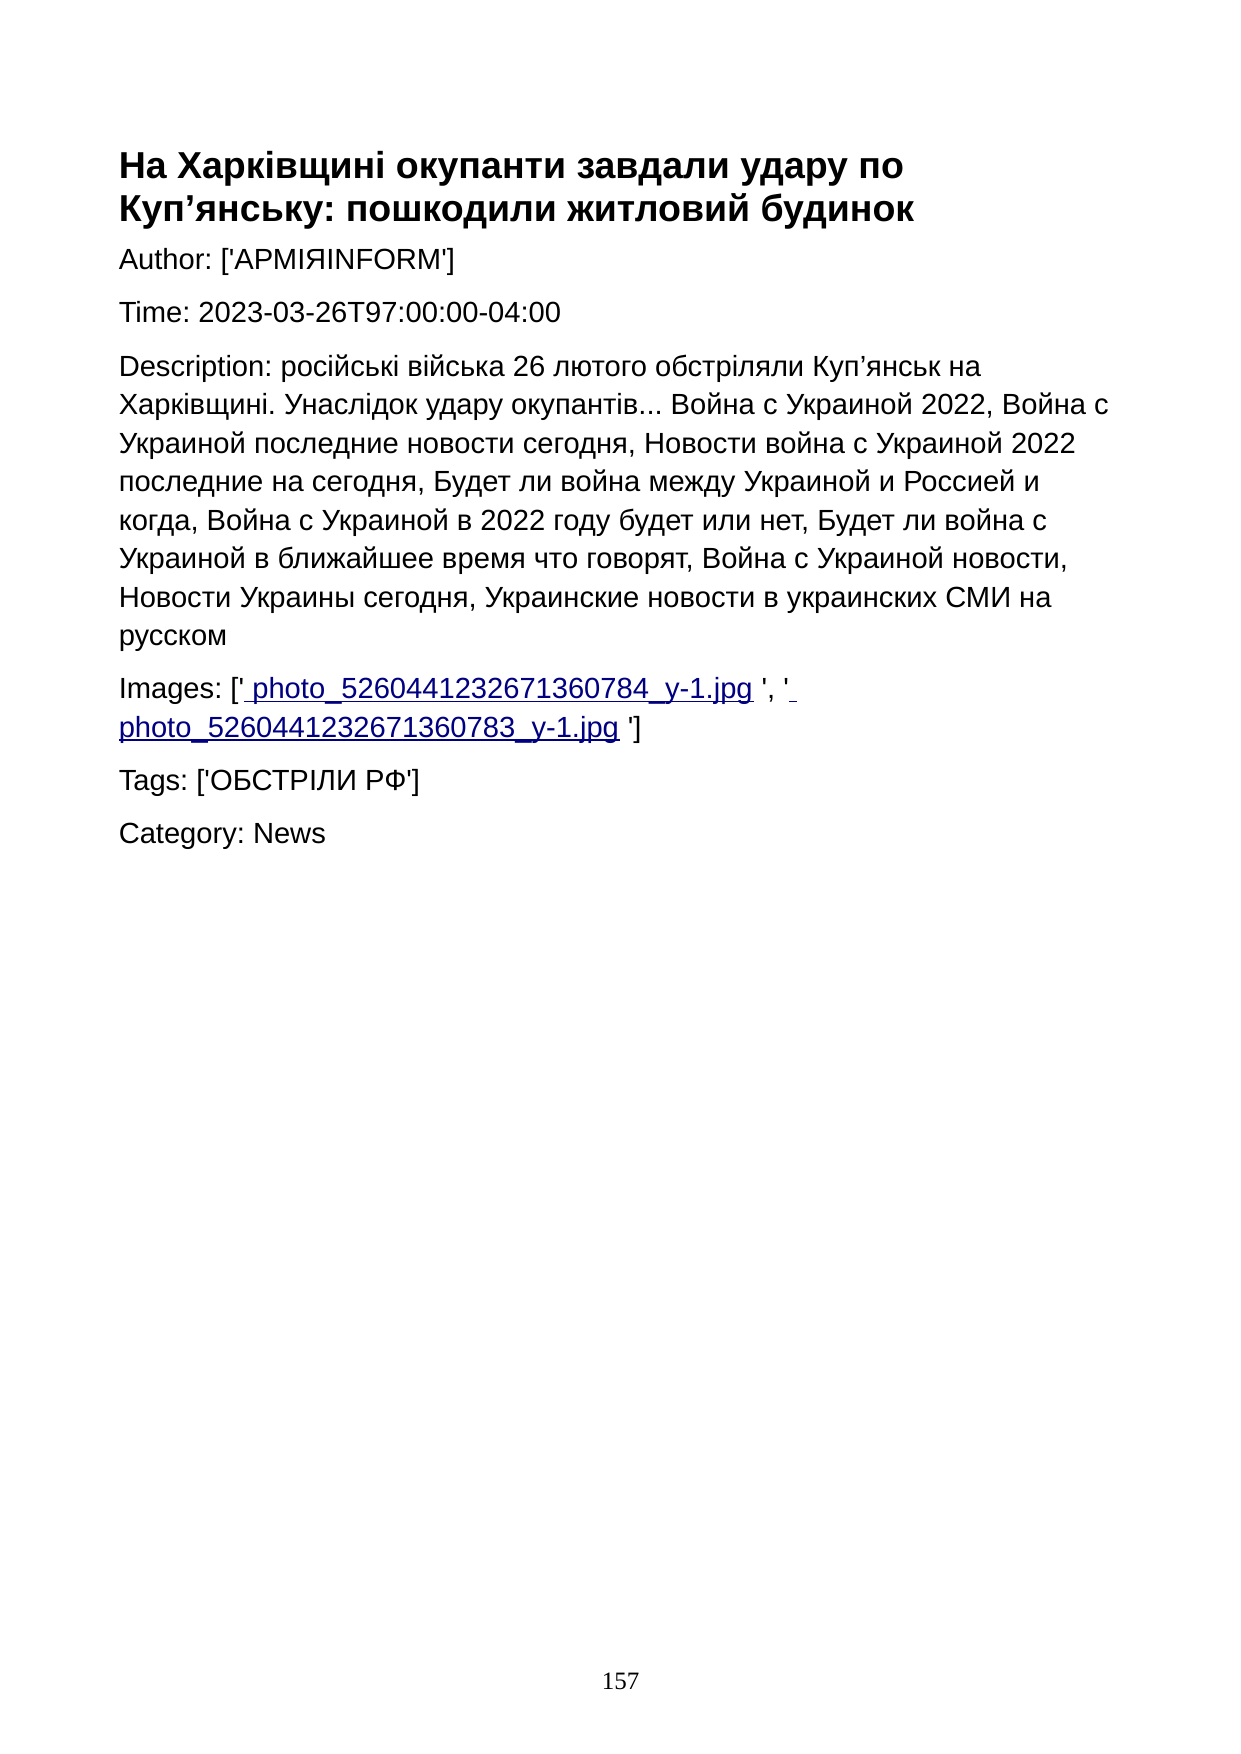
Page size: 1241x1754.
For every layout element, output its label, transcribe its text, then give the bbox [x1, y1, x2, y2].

text Time: 2023-03-26T97:00:00-04:00 [118, 295, 1122, 329]
text Author: ['АРМІЯINFORM'] [118, 242, 1122, 276]
text Tags: ['ОБСТРІЛИ РФ'] [118, 763, 1122, 797]
text Description: російські війська 26 лютого обстріляли Куп’янськ на Харківщині. Унаслідок удару окупантів... Война с Украиной 2022, Война с Украиной последние новости сегодня, Новости война с Украиной 2022 последние на сегодня, Будет ли война между Украиной и Россией и когда, Война с Украиной в 2022 году будет или нет, Будет ли война с Украиной в ближайшее время что говорят, Война с Украиной новости, Новости Украины сегодня, Украинские новости в украинских СМИ на русском [118, 348, 1122, 652]
text Images: [' photo_5260441232671360784_y-1.jpg ', ' photo_5260441232671360783_y-1.jpg '] [118, 671, 1122, 743]
text Category: News [118, 816, 1122, 850]
subtitle На Харківщині окупанти завдали удару по Куп’янську: пошкодили житловий будинок [118, 143, 1122, 230]
